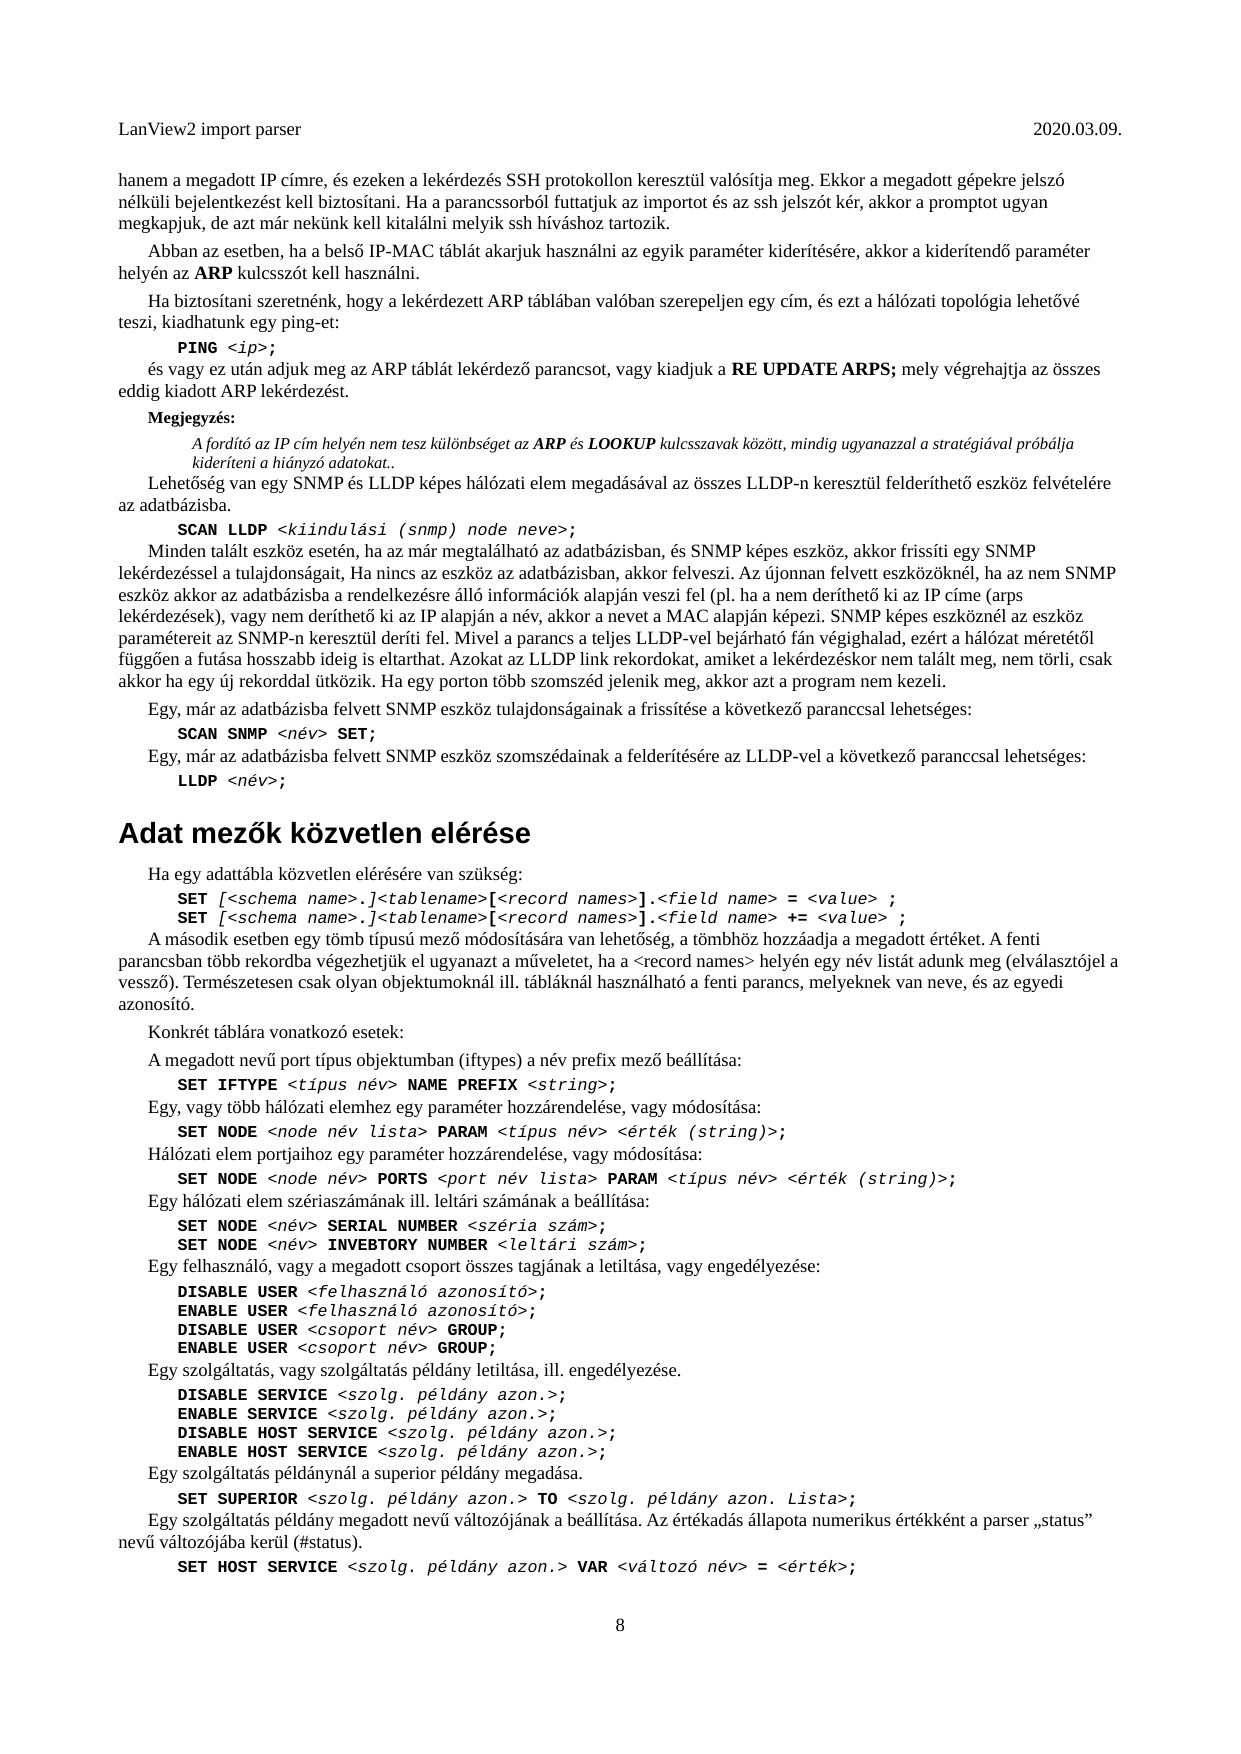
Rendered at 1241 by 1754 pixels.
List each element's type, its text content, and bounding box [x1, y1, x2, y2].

text DISABLE HOST SERVICE <szolg. példány azon.>; [177, 1424, 1122, 1443]
text Minden talált eszköz esetén, ha az már megtalálható az adatbázisban, és SNMP képes eszköz, akkor frissíti egy SNMP lekérdezéssel a tulajdonságait, Ha nincs az eszköz az adatbázisban, akkor felveszi. Az újonnan felvett eszközöknél, ha az nem SNMP eszköz akkor az adatbázisba a rendelkezésre álló információk alapján veszi fel (pl. ha a nem deríthető ki az IP címe (arps lekérdezések), vagy nem deríthető ki az IP alapján a név, akkor a nevet a MAC alapján képezi. SNMP képes eszköznél az eszköz paramétereit az SNMP-n keresztül deríti fel. Mivel a parancs a teljes LLDP-vel bejárható fán végighalad, ezért a hálózat méretétől függően a futása hosszabb ideig is eltarthat. Azokat az LLDP link rekordokat, amiket a lekérdezéskor nem talált meg, nem törli, csak akkor ha egy új rekorddal ütközik. Ha egy porton több szomszéd jelenik meg, akkor azt a program nem kezeli. [118, 540, 1122, 691]
text SET NODE <név> INVEBTORY NUMBER <leltári szám>; [177, 1236, 1122, 1255]
text SET SUPERIOR <szolg. példány azon.> TO <szolg. példány azon. Lista>; [177, 1490, 1122, 1509]
subtitle Adat mezők közvetlen elérése [118, 816, 1122, 850]
text A második esetben egy tömb típusú mező módosítására van lehetőség, a tömbhöz hozzáadja a megadott értéket. A fenti parancsban több rekordba végezhetjük el ugyanazt a műveletet, ha a <record names> helyén egy név listát adunk meg (elválasztójel a vessző). Természetesen csak olyan objektumoknál ill. tábláknál használható a fenti parancs, melyeknek van neve, és az egyedi azonosító. [118, 928, 1122, 1014]
text Lehetőség van egy SNMP és LLDP képes hálózati elem megadásával az összes LLDP-n keresztül felderíthető eszköz felvételére az adatbázisba. [118, 472, 1122, 515]
text Egy szolgáltatás példánynál a superior példány megadása. [118, 1462, 1122, 1484]
text és vagy ez után adjuk meg az ARP táblát lekérdező parancsot, vagy kiadjuk a RE UPDATE ARPS; mely végrehajtja az összes eddig kiadott ARP lekérdezést. [118, 358, 1122, 401]
text SET NODE <node név lista> PARAM <típus név> <érték (string)>; [177, 1124, 1122, 1143]
text Konkrét táblára vonatkozó esetek: [118, 1021, 1122, 1042]
text Hálózati elem portjaihoz egy paraméter hozzárendelése, vagy módosítása: [118, 1143, 1122, 1164]
text Ha biztosítani szeretnénk, hogy a lekérdezett ARP táblában valóban szerepeljen egy cím, és ezt a hálózati topológia lehetővé teszi, kiadhatunk egy ping-et: [118, 290, 1122, 333]
text Egy szolgáltatás, vagy szolgáltatás példány letiltása, ill. engedélyezése. [118, 1359, 1122, 1380]
text SET [<schema name>.]<tablename>[<record names>].<field name> += <value> ; [177, 909, 1122, 928]
text SCAN LLDP <kiindulási (snmp) node neve>; [177, 521, 1122, 540]
text ENABLE HOST SERVICE <szolg. példány azon.>; [177, 1443, 1122, 1462]
text Egy hálózati elem szériaszámának ill. leltári számának a beállítása: [118, 1189, 1122, 1211]
text SET HOST SERVICE <szolg. példány azon.> VAR <változó név> = <érték>; [177, 1559, 1122, 1577]
text SET NODE <node név> PORTS <port név lista> PARAM <típus név> <érték (string)>; [177, 1171, 1122, 1189]
text A megadott nevű port típus objektumban (iftypes) a név prefix mező beállítása: [118, 1049, 1122, 1071]
text SET NODE <név> SERIAL NUMBER <széria szám>; [177, 1218, 1122, 1236]
text ENABLE SERVICE <szolg. példány azon.>; [177, 1406, 1122, 1424]
text Egy, már az adatbázisba felvett SNMP eszköz tulajdonságainak a frissítése a következő paranccsal lehetséges: [118, 698, 1122, 719]
text SCAN SNMP <név> SET; [177, 726, 1122, 744]
text DISABLE SERVICE <szolg. példány azon.>; [177, 1387, 1122, 1406]
text LLDP <név>; [177, 773, 1122, 791]
text Egy, már az adatbázisba felvett SNMP eszköz szomszédainak a felderítésére az LLDP-vel a következő paranccsal lehetséges: [118, 744, 1122, 766]
text SET IFTYPE <típus név> NAME PREFIX <string>; [177, 1077, 1122, 1096]
text SET [<schema name>.]<tablename>[<record names>].<field name> = <value> ; [177, 891, 1122, 909]
text PING <ip>; [177, 339, 1122, 358]
text Egy felhasználó, vagy a megadott csoport összes tagjának a letiltása, vagy engedélyezése: [118, 1255, 1122, 1277]
text ENABLE USER <csoport név> GROUP; [177, 1340, 1122, 1359]
text DISABLE USER <csoport név> GROUP; [177, 1321, 1122, 1340]
text Egy, vagy több hálózati elemhez egy paraméter hozzárendelése, vagy módosítása: [118, 1096, 1122, 1117]
text A fordító az IP cím helyén nem tesz különbséget az ARP és LOOKUP kulcsszavak között, mindig ugyanazzal a stratégiával próbálja kideríteni a hiányzó adatokat.. [192, 433, 1122, 472]
text ENABLE USER <felhasználó azonosító>; [177, 1302, 1122, 1321]
text DISABLE USER <felhasználó azonosító>; [177, 1283, 1122, 1302]
text Megjegyzés: [118, 408, 1122, 427]
text hanem a megadott IP címre, és ezeken a lekérdezés SSH protokollon keresztül valósítja meg. Ekkor a megadott gépekre jelszó nélküli bejelentkezést kell biztosítani. Ha a parancssorból futtatjuk az importot és az ssh jelszót kér, akkor a promptot ugyan megkapjuk, de azt már nekünk kell kitalálni melyik ssh híváshoz tartozik. [118, 169, 1122, 234]
text Abban az esetben, ha a belső IP-MAC táblát akarjuk használni az egyik paraméter kiderítésére, akkor a kiderítendő paraméter helyén az ARP kulcsszót kell használni. [118, 240, 1122, 283]
text Ha egy adattábla közvetlen elérésére van szükség: [118, 862, 1122, 884]
text Egy szolgáltatás példány megadott nevű változójának a beállítása. Az értékadás állapota numerikus értékként a parser „status” nevű változójába kerül (#status). [118, 1509, 1122, 1552]
